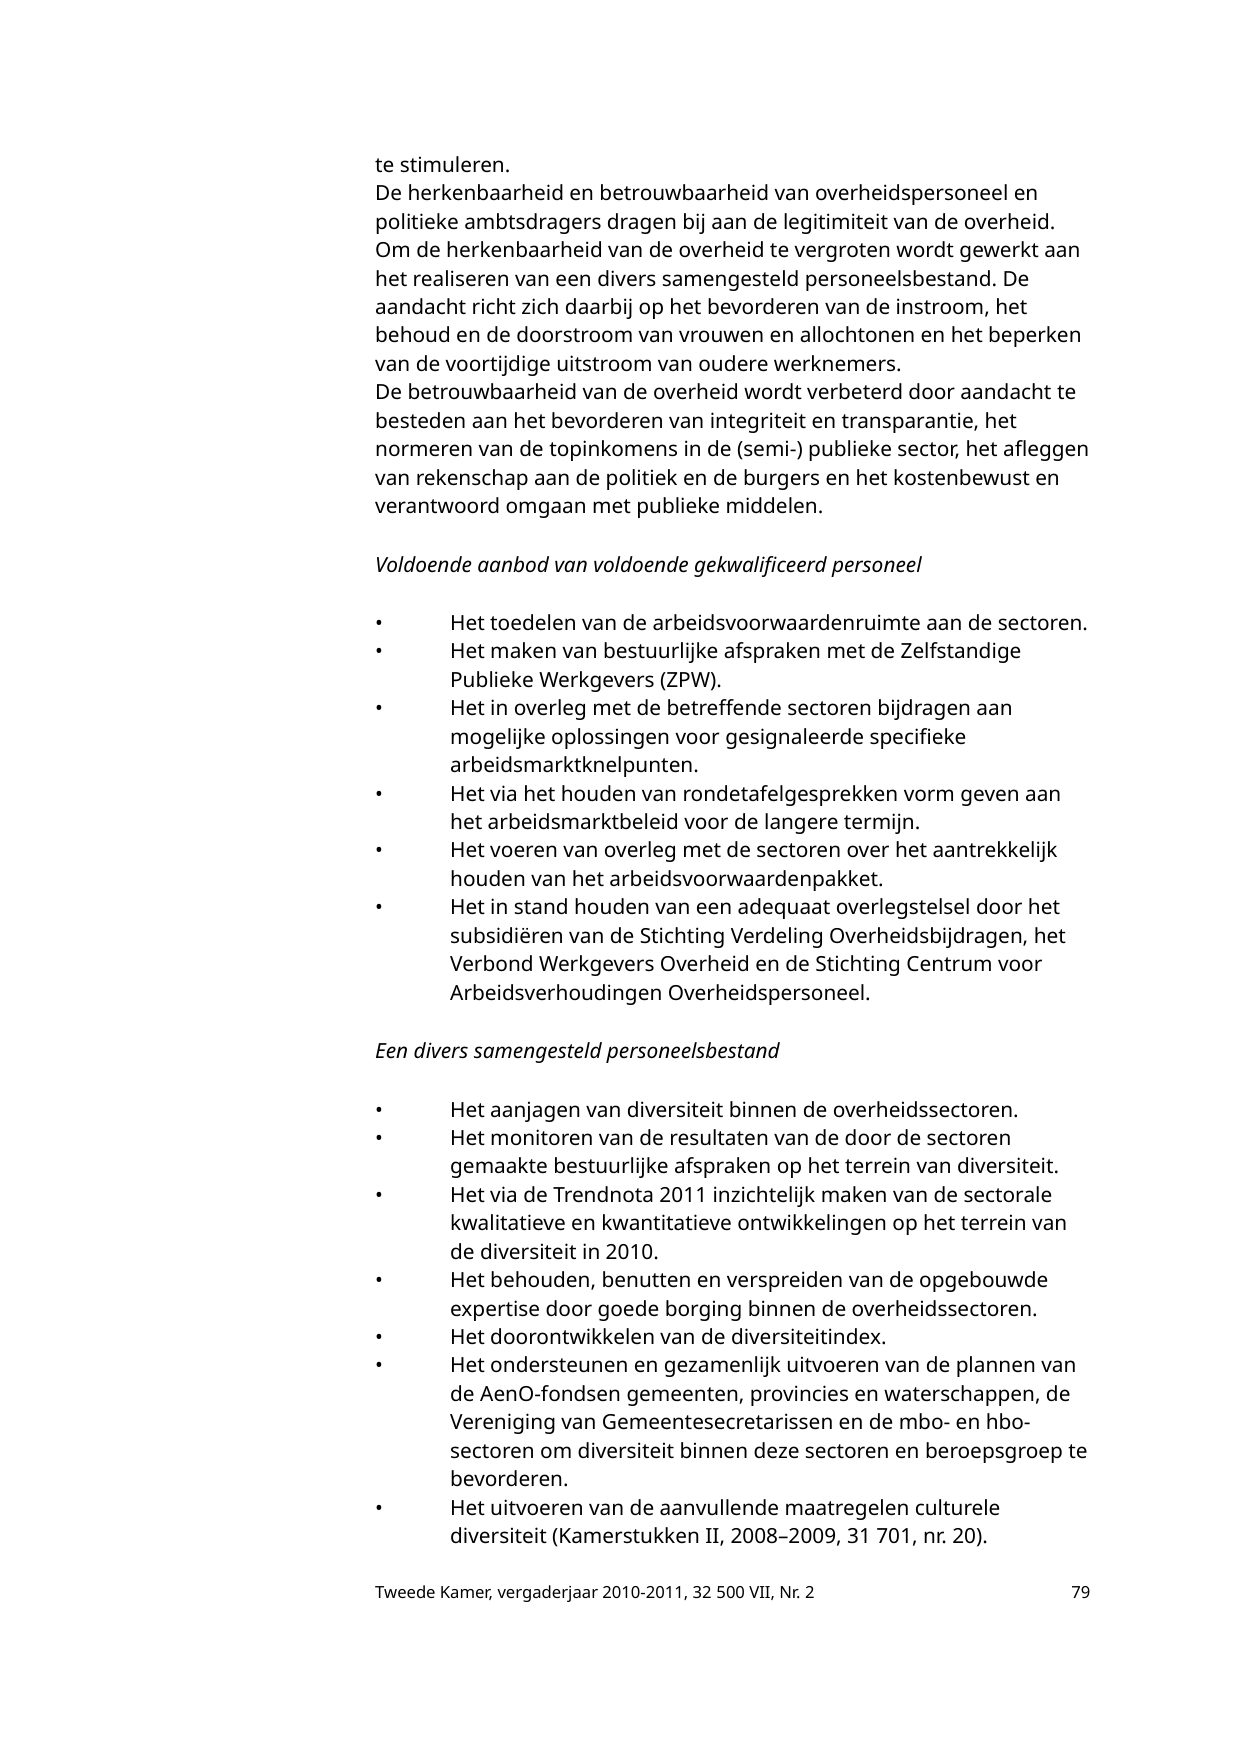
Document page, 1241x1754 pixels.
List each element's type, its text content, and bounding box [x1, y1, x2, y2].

list Het toedelen van de arbeidsvoorwaardenruimte aan de sectoren. [375, 608, 1090, 637]
list Het in stand houden van een adequaat overlegstelsel door het subsidiëren van de Stichting Verdeling Overheidsbijdragen, het Verbond Werkgevers Overheid en de Stichting Centrum voor Arbeidsverhoudingen Overheidspersoneel. [375, 892, 1090, 1006]
list Het via de Trendnota 2011 inzichtelijk maken van de sectorale kwalitatieve en kwantitatieve ontwikkelingen op het terrein van de diversiteit in 2010. [375, 1180, 1090, 1265]
list Het behouden, benutten en verspreiden van de opgebouwde expertise door goede borging binnen de overheidssectoren. [375, 1265, 1090, 1322]
text De betrouwbaarheid van de overheid wordt verbeterd door aandacht te besteden aan het bevorderen van integriteit en transparantie, het normeren van de topinkomens in de (semi-) publieke sector, het afleggen van rekenschap aan de politiek en de burgers en het kostenbewust en verantwoord omgaan met publieke middelen. [375, 377, 1090, 520]
text Voldoende aanbod van voldoende gekwalificeerd personeel [375, 550, 1090, 578]
text De herkenbaarheid en betrouwbaarheid van overheidspersoneel en politieke ambtsdragers dragen bij aan de legitimiteit van de overheid. Om de herkenbaarheid van de overheid te vergroten wordt gewerkt aan het realiseren van een divers samengesteld personeelsbestand. De aandacht richt zich daarbij op het bevorderen van de instroom, het behoud en de doorstroom van vrouwen en allochtonen en het beperken van de voortijdige uitstroom van oudere werknemers. [375, 178, 1090, 377]
list Het aanjagen van diversiteit binnen de overheidssectoren. [375, 1095, 1090, 1123]
list Het ondersteunen en gezamenlijk uitvoeren van de plannen van de AenO-fondsen gemeenten, provincies en waterschappen, de Vereniging van Gemeentesecretarissen en de mbo- en hbo-sectoren om diversiteit binnen deze sectoren en beroepsgroep te bevorderen. [375, 1351, 1090, 1493]
text Een divers samengesteld personeelsbestand [375, 1036, 1090, 1065]
list Het voeren van overleg met de sectoren over het aantrekkelijk houden van het arbeidsvoorwaardenpakket. [375, 836, 1090, 892]
list Het uitvoeren van de aanvullende maatregelen culturele diversiteit (Kamerstukken II, 2008–2009, 31 701, nr. 20). [375, 1493, 1090, 1550]
text te stimuleren. [375, 150, 1090, 178]
list Het in overleg met de betreffende sectoren bijdragen aan mogelijke oplossingen voor gesignaleerde specifieke arbeidsmarktknelpunten. [375, 693, 1090, 779]
list Het maken van bestuurlijke afspraken met de Zelfstandige Publieke Werkgevers (ZPW). [375, 637, 1090, 693]
list Het monitoren van de resultaten van de door de sectoren gemaakte bestuurlijke afspraken op het terrein van diversiteit. [375, 1123, 1090, 1180]
list Het doorontwikkelen van de diversiteitindex. [375, 1322, 1090, 1351]
list Het via het houden van rondetafelgesprekken vorm geven aan het arbeidsmarktbeleid voor de langere termijn. [375, 779, 1090, 836]
